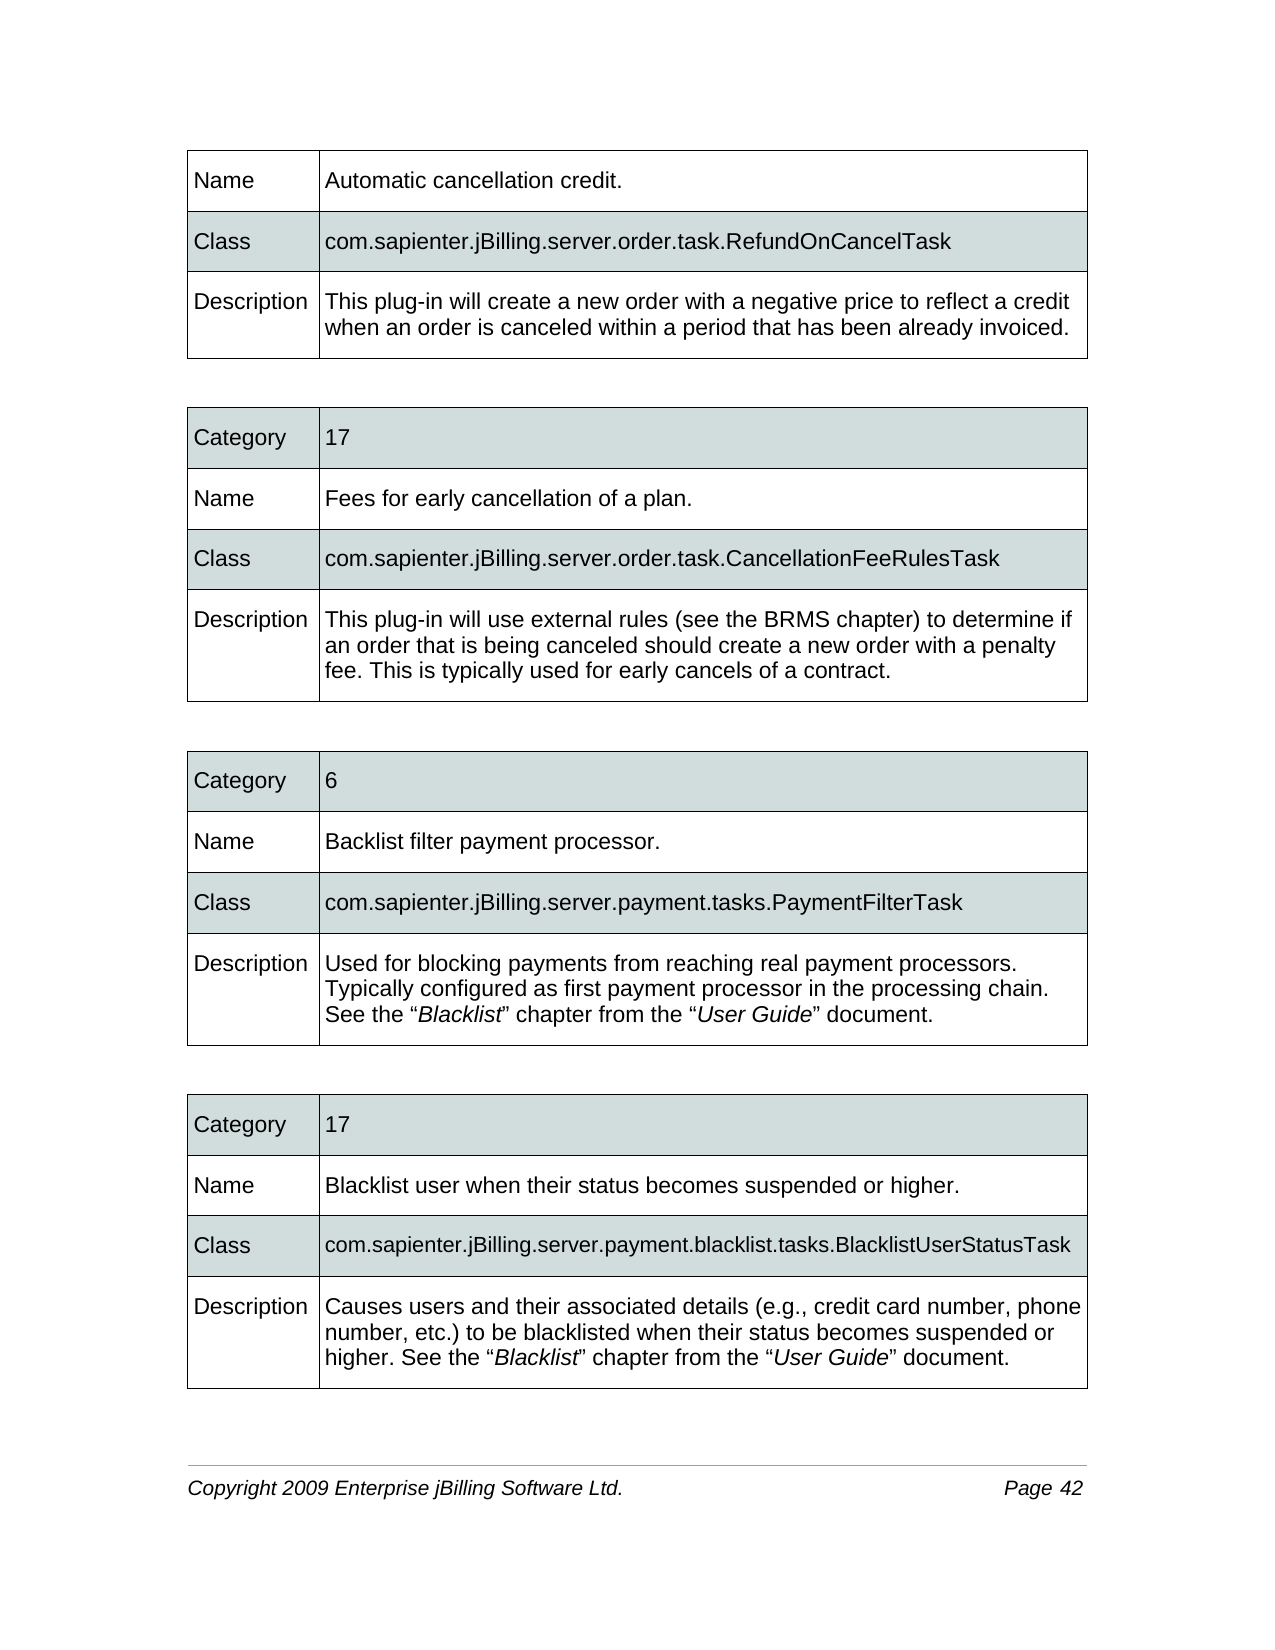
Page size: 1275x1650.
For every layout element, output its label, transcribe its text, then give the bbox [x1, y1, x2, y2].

table_cell com.sapienter.jBilling.server.payment.tasks.PaymentFilterTask [320, 873, 1087, 933]
table_cell Automatic cancellation credit. [320, 151, 1087, 211]
table_cell Description [188, 590, 319, 701]
table_header Category [188, 1095, 319, 1155]
table_header 17 [320, 1095, 1087, 1155]
table_cell Backlist filter payment processor. [320, 812, 1087, 872]
table_cell Name [188, 151, 319, 211]
table_cell This plug-in will use external rules (see the BRMS chapter) to determine if an order that is being canceled should create a new order with a penalty fee. This is typically used for early cancels of a contract. [320, 590, 1087, 701]
table_cell Description [188, 272, 319, 358]
table_cell Class [188, 873, 319, 933]
table_header 17 [320, 408, 1087, 468]
table_cell com.sapienter.jBilling.server.order.task.CancellationFeeRulesTask [320, 530, 1087, 589]
table_cell Blacklist user when their status becomes suspended or higher. [320, 1156, 1087, 1215]
table_cell Name [188, 469, 319, 528]
table_header Category [188, 408, 319, 468]
table_cell com.sapienter.jBilling.server.order.task.RefundOnCancelTask [320, 212, 1087, 271]
table_cell Class [188, 212, 319, 271]
table_header Category [188, 752, 319, 811]
table_cell Description [188, 1277, 319, 1388]
table_cell Class [188, 530, 319, 589]
table_cell This plug-in will create a new order with a negative price to reflect a credit when an order is canceled within a period that has been already invoiced. [320, 272, 1087, 358]
table_header 6 [320, 752, 1087, 811]
table_cell Class [188, 1216, 319, 1276]
table_cell Description [188, 934, 319, 1045]
table_cell Name [188, 812, 319, 872]
table_cell Used for blocking payments from reaching real payment processors. Typically configured as first payment processor in the processing chain. See the “Blacklist” chapter from the “User Guide” document. [320, 934, 1087, 1045]
table_cell Name [188, 1156, 319, 1215]
table_cell Causes users and their associated details (e.g., credit card number, phone number, etc.) to be blacklisted when their status becomes suspended or higher. See the “Blacklist” chapter from the “User Guide” document. [320, 1277, 1087, 1388]
table_cell com.sapienter.jBilling.server.payment.blacklist.tasks.BlacklistUserStatusTask [320, 1216, 1087, 1276]
table_cell Fees for early cancellation of a plan. [320, 469, 1087, 528]
